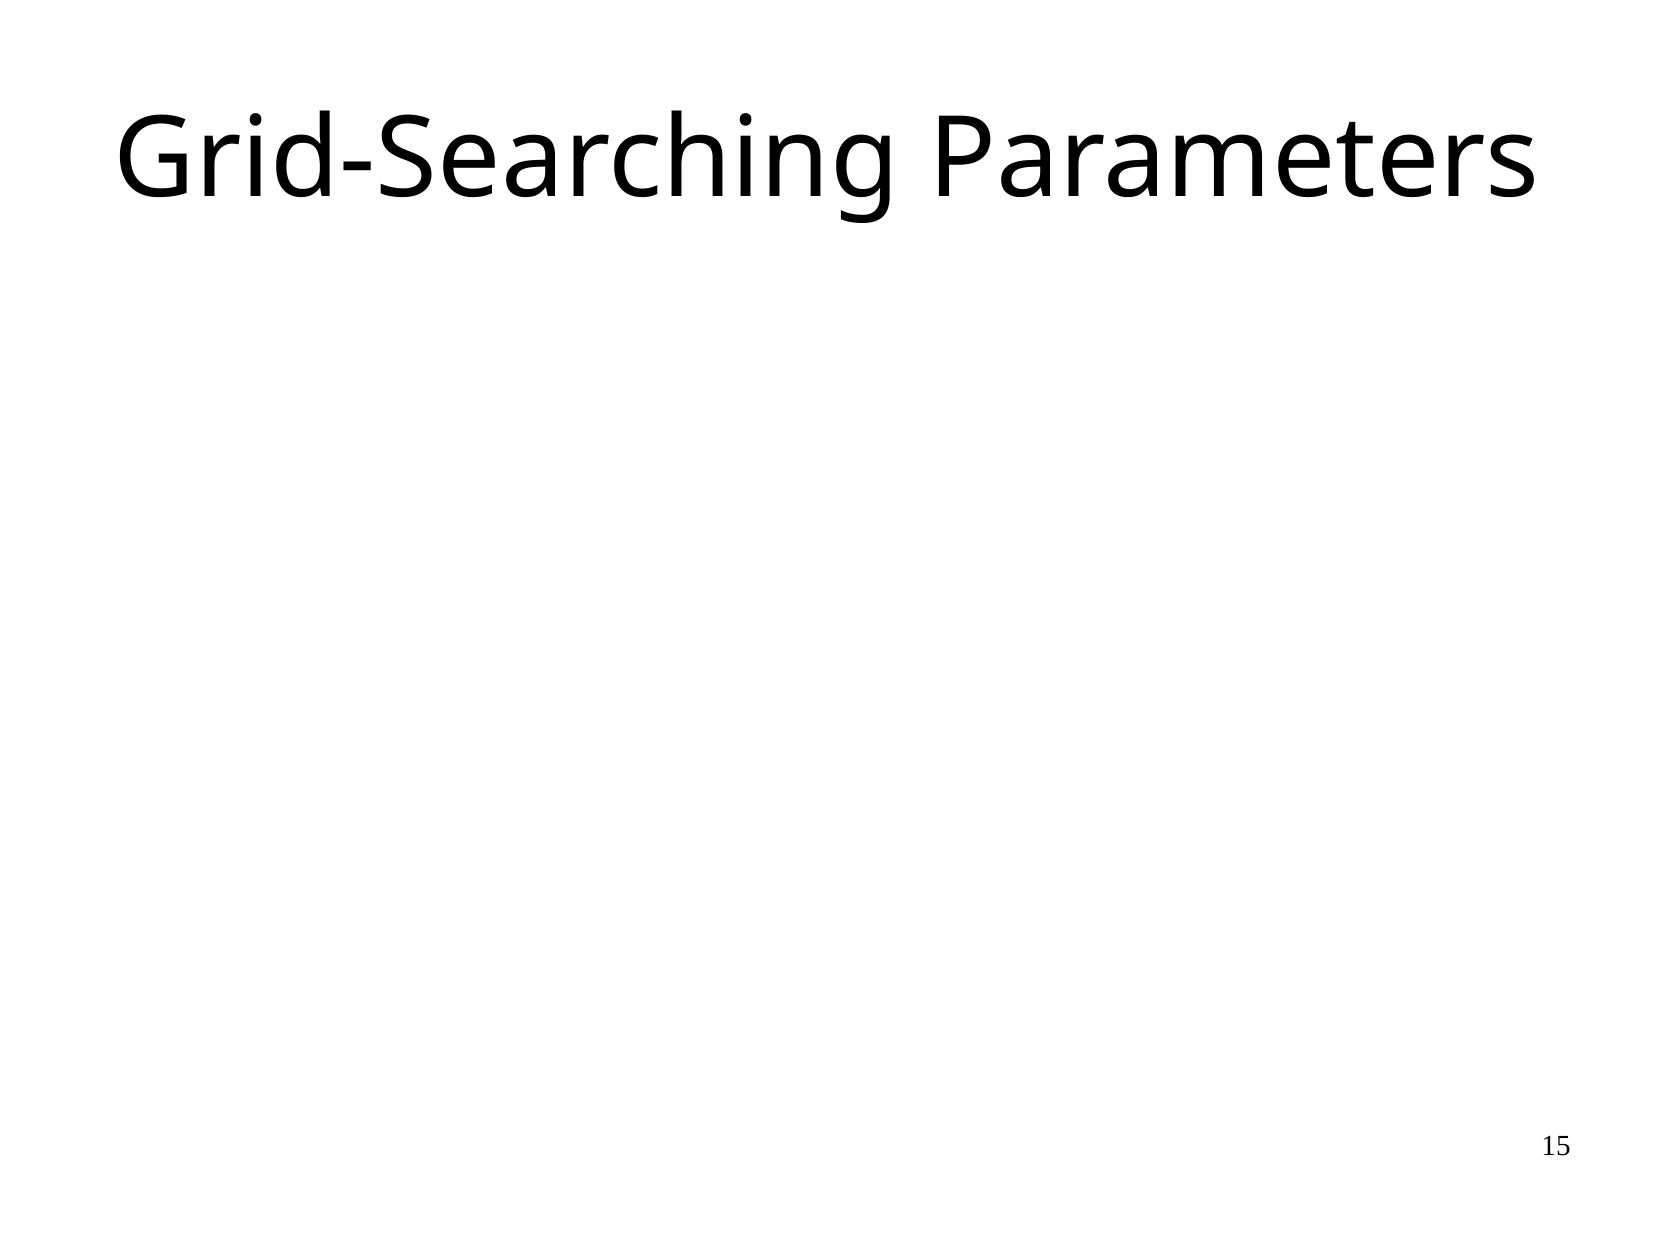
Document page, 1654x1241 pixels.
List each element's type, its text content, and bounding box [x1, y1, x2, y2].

title Grid-Searching Parameters [82, 49, 1571, 257]
